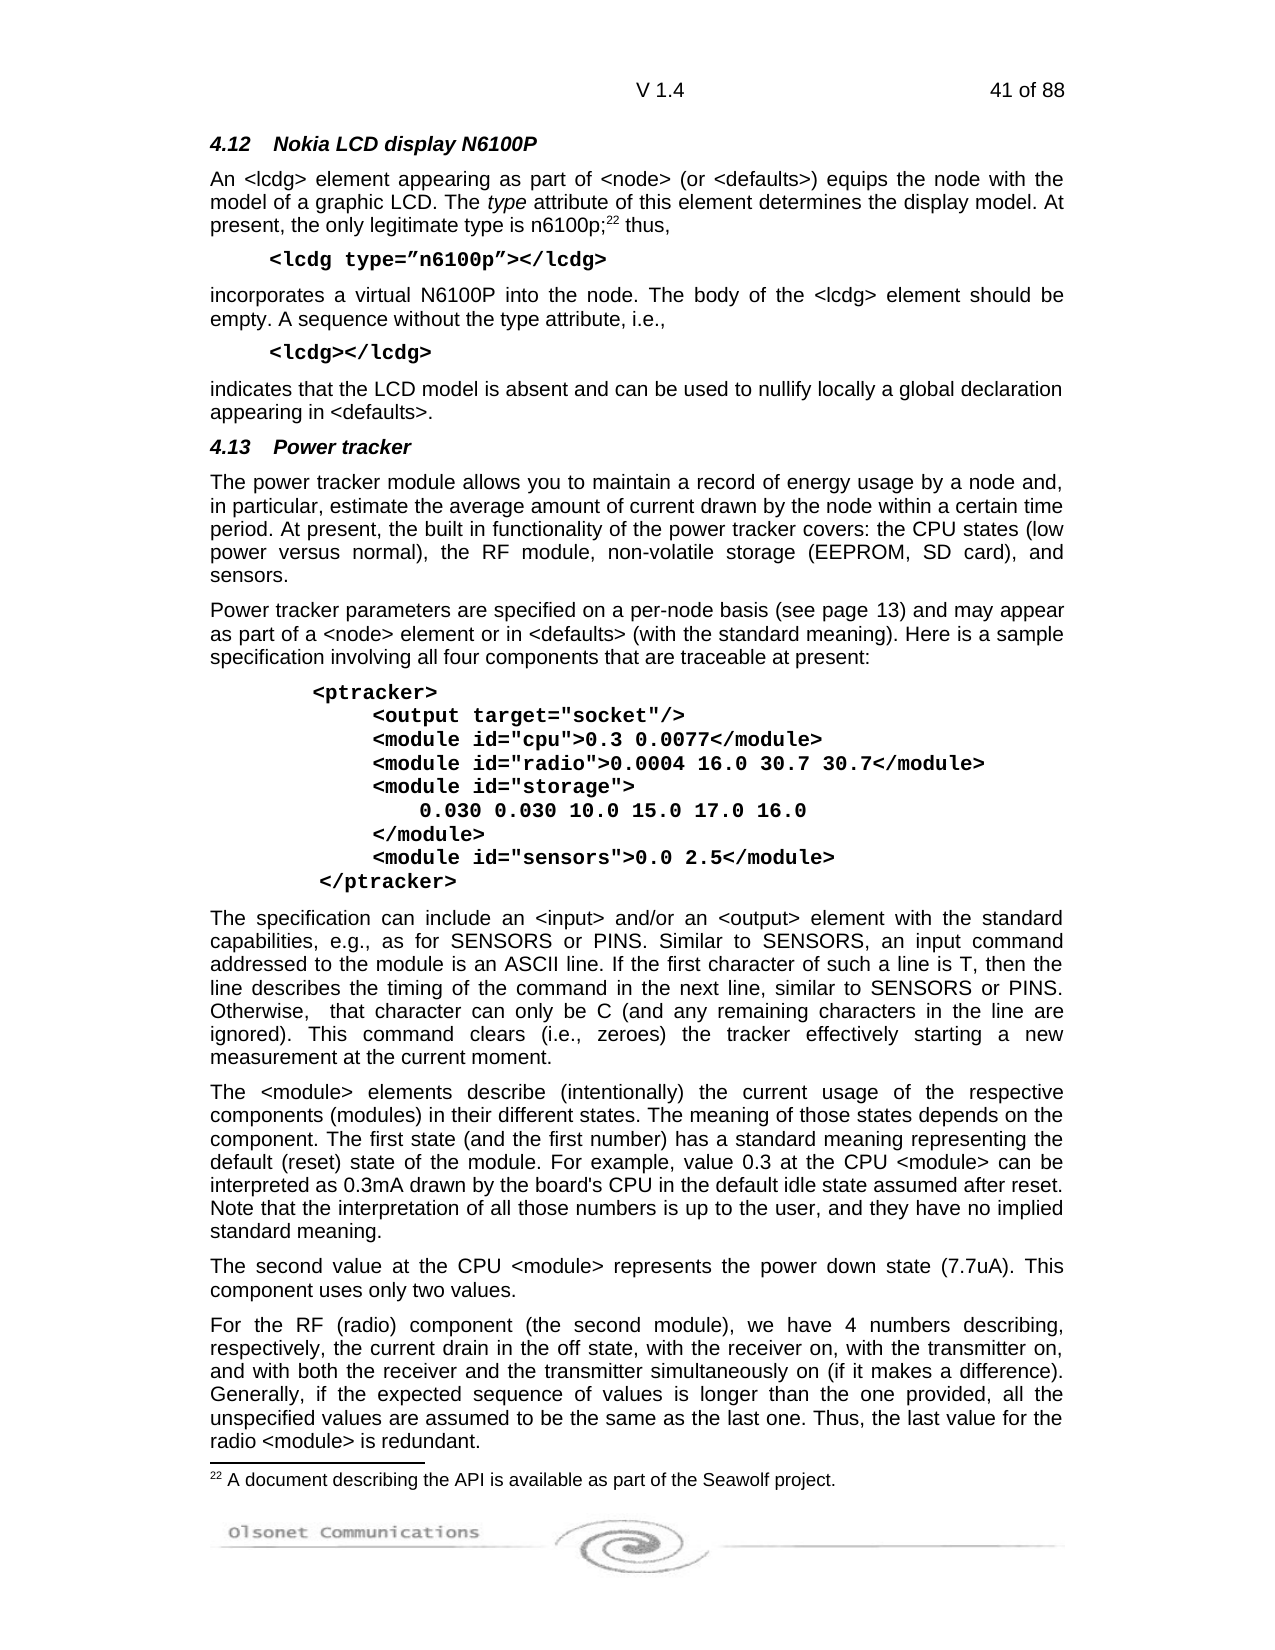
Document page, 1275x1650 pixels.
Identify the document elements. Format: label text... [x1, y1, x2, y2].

text The <module> elements describe (intentionally) the current usage of the respective components (modules) in their different states. The meaning of those states depends on the component. The first state (and the first number) has a standard meaning representing the default (reset) state of the module. For example, value 0.3 at the CPU <module> can be interpreted as 0.3mA drawn by the board's CPU in the default idle state assumed after reset. Note that the interpretation of all those numbers is up to the user, and they have no implied standard meaning. [210, 1081, 1065, 1243]
text <ptracker> [269, 680, 1065, 705]
text <module id="cpu">0.3 0.0077</module> [210, 729, 1065, 753]
text incorporates a virtual N6100P into the node. The body of the <lcdg> element should be empty. A sequence without the type attribute, i.e., [210, 284, 1065, 331]
text For the RF (radio) component (the second module), we have 4 numbers describing, respectively, the current drain in the off state, with the receiver on, with the transmitter on, and with both the receiver and the transmitter simultaneously on (if it makes a difference). Generally, if the expected sequence of values is longer than the one provided, all the unspecified values are assumed to be the same as the last one. Thus, the last value for the radio <module> is redundant. [210, 1313, 1065, 1453]
text An <lcdg> element appearing as part of <node> (or <defaults>) equips the node with the model of a graphic LCD. The type attribute of this element determines the display model. At present, the only legitimate type is n6100p; thus, [210, 167, 1065, 237]
text A document describing the API is available as part of the Seawolf project. [210, 1469, 1065, 1490]
text The power tracker module allows you to maintain a record of energy usage by a node and, in particular, estimate the average amount of current drawn by the node within a certain time period. At present, the built in functionality of the power tracker covers: the CPU states (low power versus normal), the RF module, non-volatile storage (EEPROM, SD card), and sensors. [210, 471, 1065, 587]
text <lcdg type=”n6100p”></lcdg> [269, 249, 1065, 272]
text <lcdg></lcdg> [269, 342, 1065, 366]
text <module id="storage"> [210, 776, 1065, 800]
text </module> [210, 824, 1065, 847]
text Power tracker parameters are specified on a per-node basis (see page 13) and may appear as part of a <node> element or in <defaults> (with the standard meaning). Here is a sample specification involving all four components that are traceable at present: [210, 599, 1065, 668]
text 0.030 0.030 10.0 15.0 17.0 16.0 [269, 800, 1065, 824]
picture [210, 1504, 1065, 1596]
text <output target="socket"/> [210, 705, 1065, 729]
text The specification can include an <input> and/or an <output> element with the standard capabilities, e.g., as for SENSORS or PINS. Similar to SENSORS, an input command addressed to the module is an ASCII line. If the first character of such a line is T, then the line describes the timing of the command in the next line, similar to SENSORS or PINS. Otherwise, that character can only be C (and any remaining characters in the line are ignored). This command clears (i.e., zeroes) the tracker effectively starting a new measurement at the current moment. [210, 906, 1065, 1069]
text The second value at the CPU <module> represents the power down state (7.7uA). This component uses only two values. [210, 1255, 1065, 1302]
text indicates that the LCD model is absent and can be used to nullify locally a global declaration appearing in <defaults>. [210, 378, 1065, 424]
subtitle Power tracker [210, 436, 1065, 459]
text </ptracker> [269, 871, 1065, 894]
text <module id="sensors">0.0 2.5</module> [210, 847, 1065, 871]
subtitle Nokia LCD display N6100P [210, 132, 1065, 155]
text <module id="radio">0.0004 16.0 30.7 30.7</module> [210, 753, 1065, 776]
